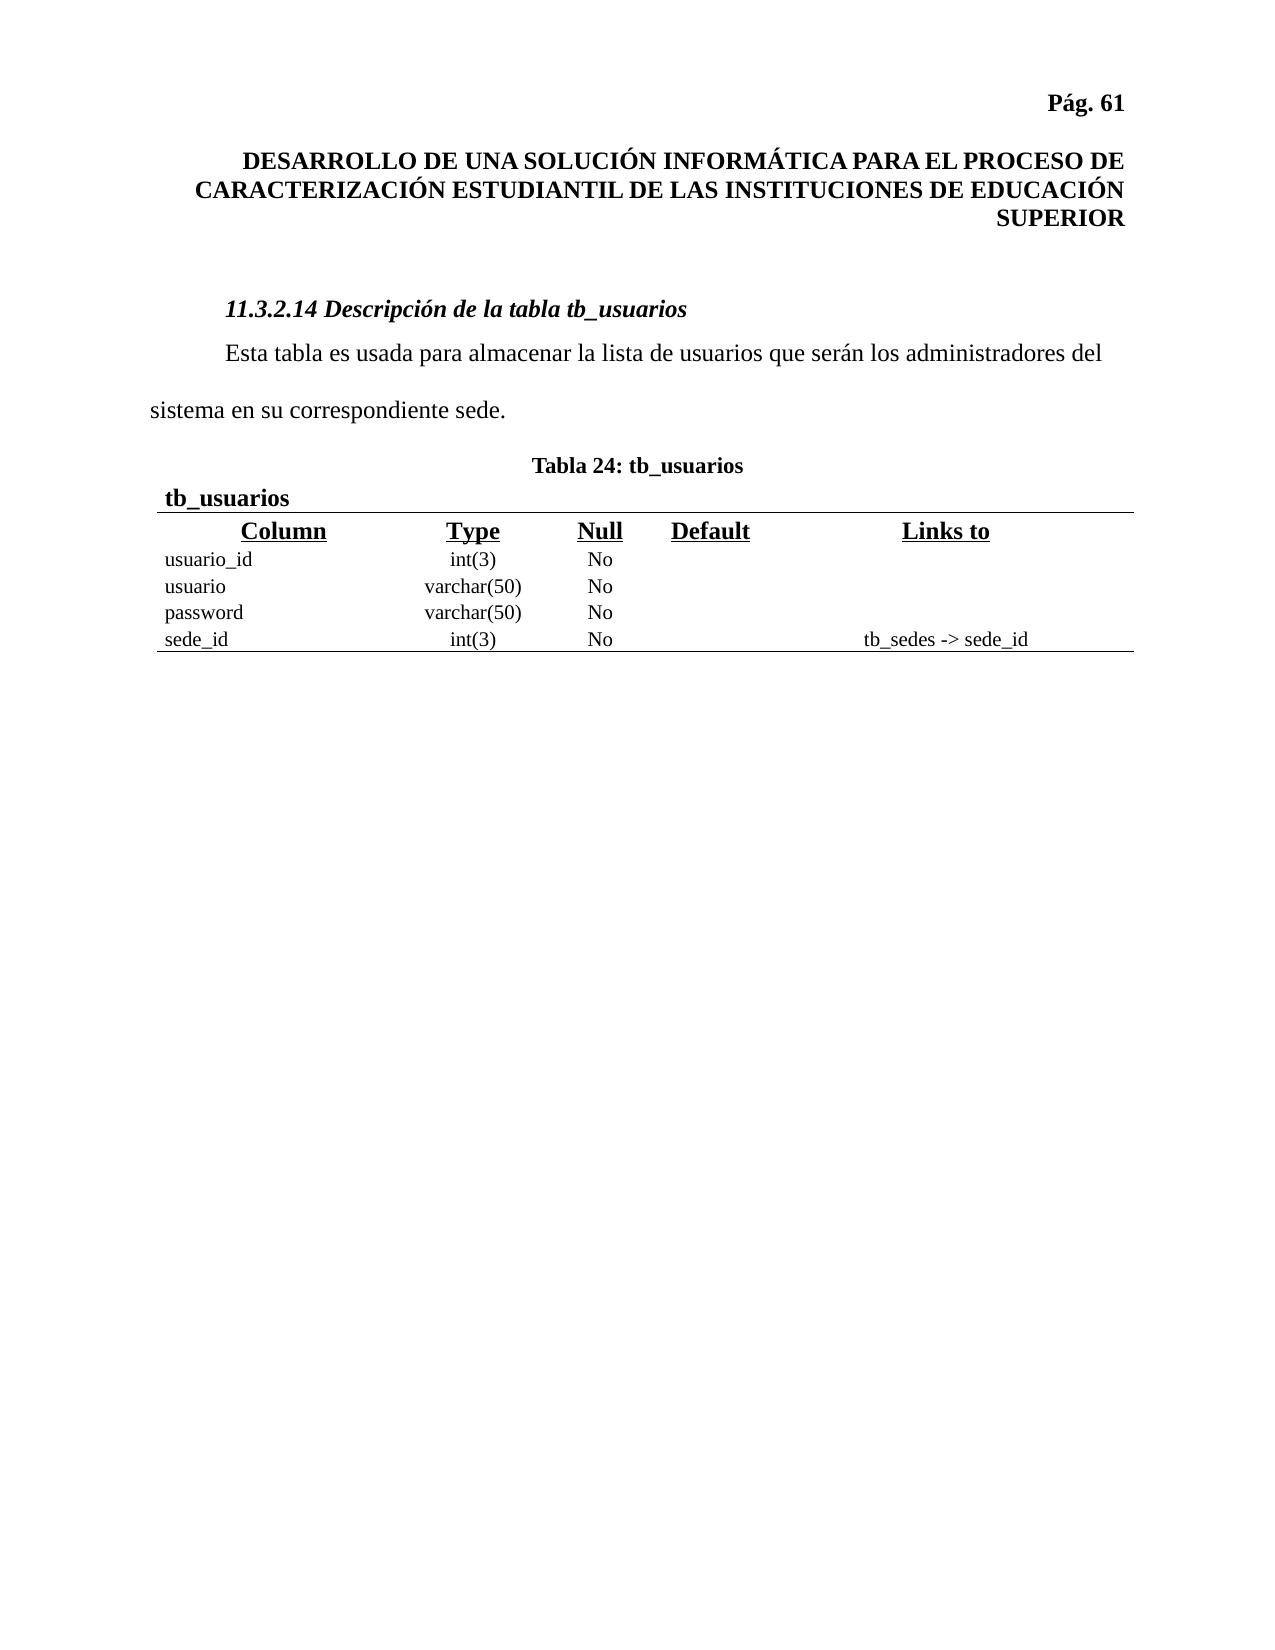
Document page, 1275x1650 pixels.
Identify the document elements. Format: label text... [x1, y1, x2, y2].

table_cell No [536, 598, 663, 624]
table_cell Links to [757, 513, 1134, 544]
table_cell [664, 598, 757, 624]
table_header [757, 479, 1134, 512]
table_cell No [536, 571, 663, 598]
table_cell [664, 545, 757, 571]
table_cell tb_sedes -> sede_id [757, 624, 1134, 651]
table_cell No [536, 624, 663, 651]
table_cell Column [157, 513, 409, 544]
table_cell Default [664, 513, 757, 544]
table_cell [757, 598, 1134, 624]
text Tabla 24: tb_usuarios [150, 453, 1125, 479]
table_header [409, 479, 536, 512]
table_cell [664, 571, 757, 598]
table_cell usuario_id [157, 545, 409, 571]
table_cell [757, 571, 1134, 598]
subtitle 11.3.2.14 Descripción de la tabla tb_usuarios [150, 294, 1125, 323]
table_cell Null [536, 513, 663, 544]
table_cell Type [409, 513, 536, 544]
table_header [664, 479, 757, 512]
table_cell int(3) [409, 545, 536, 571]
table_cell [757, 545, 1134, 571]
text Esta tabla es usada para almacenar la lista de usuarios que serán los administradores del sistema en su correspondiente sede. [150, 338, 1125, 424]
table_cell usuario [157, 571, 409, 598]
table_cell No [536, 545, 663, 571]
table_cell varchar(50) [409, 571, 536, 598]
table_header [536, 479, 663, 512]
table_cell sede_id [157, 624, 409, 651]
table_cell int(3) [409, 624, 536, 651]
table_cell password [157, 598, 409, 624]
table_cell varchar(50) [409, 598, 536, 624]
table_cell [664, 624, 757, 651]
table_header tb_usuarios [157, 479, 409, 512]
